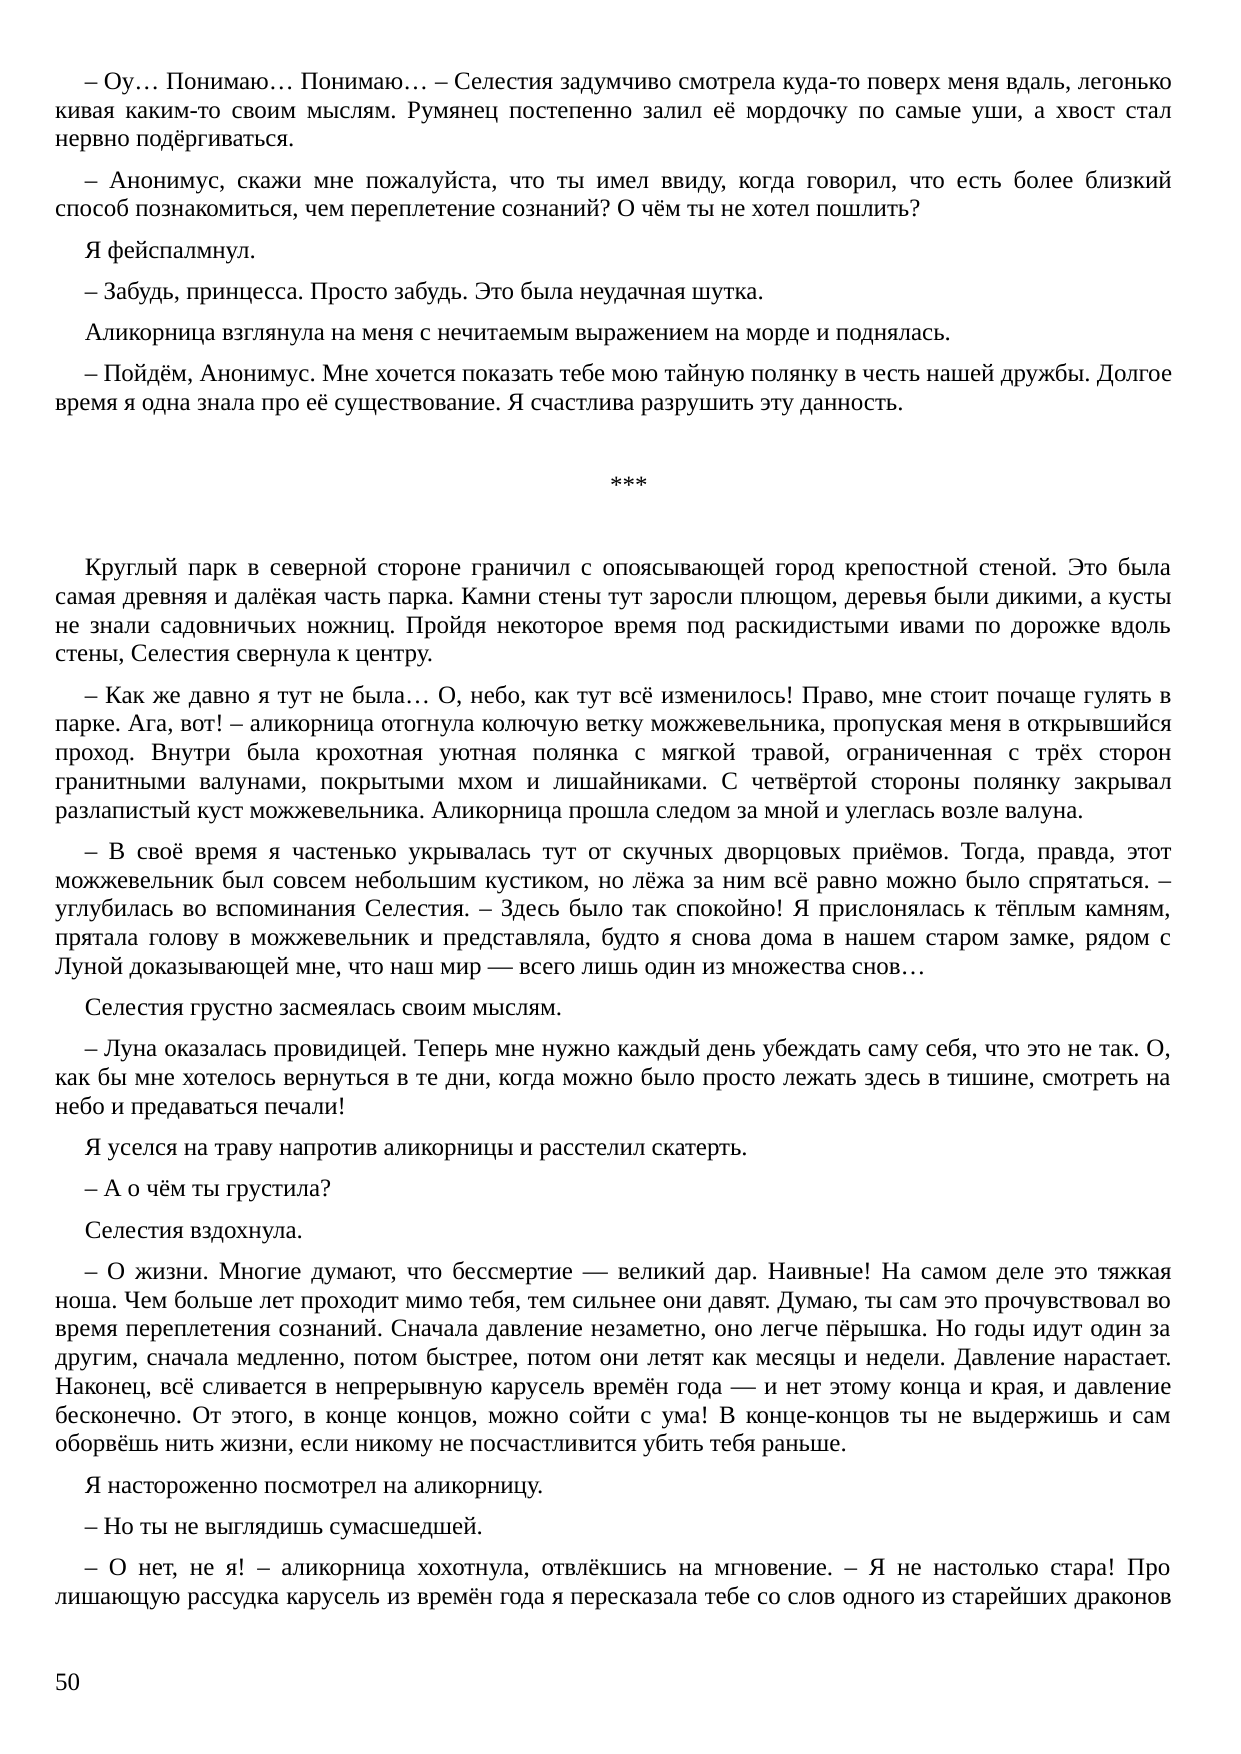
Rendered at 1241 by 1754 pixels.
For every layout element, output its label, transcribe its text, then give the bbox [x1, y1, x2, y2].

text Селестия грустно засмеялась своим мыслям. [55, 992, 1173, 1021]
text – О нет, не я! – аликорница хохотнула, отвлёкшись на мгновение. – Я не настолько стара! Про лишающую рассудка карусель из времён года я пересказала тебе со слов одного из старейших драконов [55, 1552, 1173, 1610]
text – Оу… Понимаю… Понимаю… – Селестия задумчиво смотрела куда-то поверх меня вдаль, легонько кивая каким-то своим мыслям. Румянец постепенно залил её мордочку по самые уши, а хвост стал нервно подёргиваться. [55, 66, 1173, 152]
text Я настороженно посмотрел на аликорницу. [55, 1470, 1173, 1498]
text – А о чём ты грустила? [55, 1173, 1173, 1202]
text – Как же давно я тут не была… О, небо, как тут всё изменилось! Право, мне стоит почаще гулять в парке. Ага, вот! – аликорница отогнула колючую ветку можжевельника, пропуская меня в открывшийся проход. Внутри была крохотная уютная полянка с мягкой травой, ограниченная с трёх сторон гранитными валунами, покрытыми мхом и лишайниками. С четвёртой стороны полянку закрывал разлапистый куст можжевельника. Аликорница прошла следом за мной и улеглась возле валуна. [55, 680, 1173, 823]
text – Пойдём, Анонимус. Мне хочется показать тебе мою тайную полянку в честь нашей дружбы. Долгое время я одна знала про её существование. Я счастлива разрушить эту данность. [55, 358, 1173, 416]
text Селестия вздохнула. [55, 1215, 1173, 1243]
text – В своё время я частенько укрывалась тут от скучных дворцовых приёмов. Тогда, правда, этот можжевельник был совсем небольшим кустиком, но лёжа за ним всё равно можно было спрятаться. – углубилась во вспоминания Селестия. – Здесь было так спокойно! Я прислонялась к тёплым камням, прятала голову в можжевельник и представляла, будто я снова дома в нашем старом замке, рядом с Луной доказывающей мне, что наш мир — всего лишь один из множества снов… [55, 836, 1173, 980]
text Аликорница взглянула на меня с нечитаемым выражением на морде и поднялась. [55, 317, 1173, 346]
text Я фейспалмнул. [55, 235, 1173, 263]
text – Анонимус, скажи мне пожалуйста, что ты имел ввиду, когда говорил, что есть более близкий способ познакомиться, чем переплетение сознаний? О чём ты не хотел пошлить? [55, 165, 1173, 222]
text Я уселся на траву напротив аликорницы и расстелил скатерть. [55, 1132, 1173, 1161]
text – Луна оказалась провидицей. Теперь мне нужно каждый день убеждать саму себя, что это не так. О, как бы мне хотелось вернуться в те дни, когда можно было просто лежать здесь в тишине, смотреть на небо и предаваться печали! [55, 1033, 1173, 1120]
text – О жизни. Многие думают, что бессмертие — великий дар. Наивные! На самом деле это тяжкая ноша. Чем больше лет проходит мимо тебя, тем сильнее они давят. Думаю, ты сам это прочувствовал во время переплетения сознаний. Сначала давление незаметно, оно легче пёрышка. Но годы идут один за другим, сначала медленно, потом быстрее, потом они летят как месяцы и недели. Давление нарастает. Наконец, всё сливается в непрерывную карусель времён года — и нет этому конца и края, и давление бесконечно. От этого, в конце концов, можно сойти с ума! В конце-концов ты не выдержишь и сам оборвёшь нить жизни, если никому не посчастливится убить тебя раньше. [55, 1256, 1173, 1457]
text *** [55, 470, 1173, 498]
text Круглый парк в северной стороне граничил с опоясывающей город крепостной стеной. Это была самая древняя и далёкая часть парка. Камни стены тут заросли плющом, деревья были дикими, а кусты не знали садовничьих ножниц. Пройдя некоторое время под раскидистыми ивами по дорожке вдоль стены, Селестия свернула к центру. [55, 552, 1173, 667]
text – Забудь, принцесса. Просто забудь. Это была неудачная шутка. [55, 276, 1173, 305]
text – Но ты не выглядишь сумасшедшей. [55, 1511, 1173, 1540]
